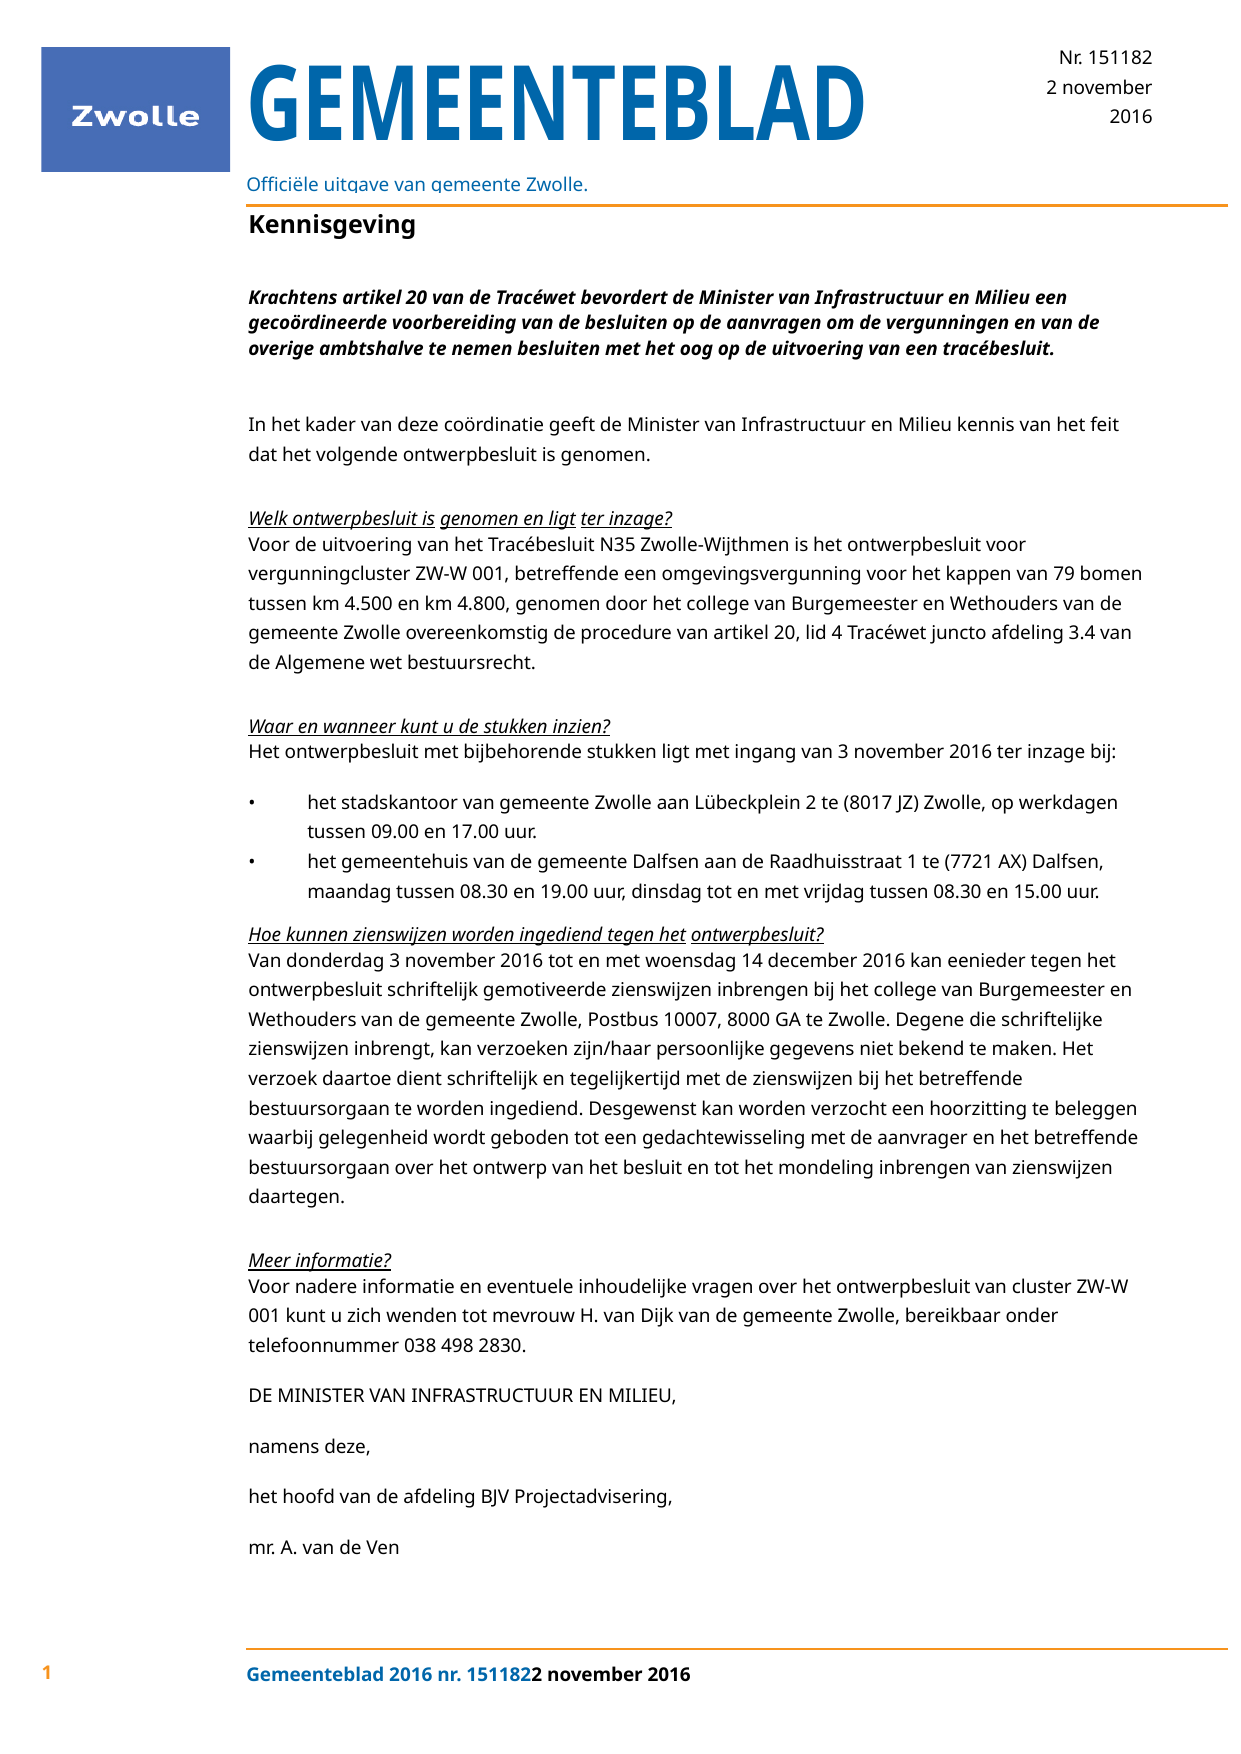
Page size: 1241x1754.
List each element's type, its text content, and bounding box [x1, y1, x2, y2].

text DE MINISTER VAN INFRASTRUCTUUR EN MILIEU, [248, 1383, 1152, 1408]
text Het ontwerpbesluit met bijbehorende stukken ligt met ingang van 3 november 2016 ter inzage bij: [248, 739, 1152, 764]
list het gemeentehuis van de gemeente Dalfsen aan de Raadhuisstraat 1 te (7721 AX) Dalfsen, maandag tussen 08.30 en 19.00 uur, dinsdag tot en met vrijdag tussen 08.30 en 15.00 uur. [248, 848, 1152, 904]
text Van donderdag 3 november 2016 tot en met woensdag 14 december 2016 kan eenieder tegen het ontwerpbesluit schriftelijk gemotiveerde zienswijzen inbrengen bij het college van Burgemeester en Wethouders van de gemeente Zwolle, Postbus 10007, 8000 GA te Zwolle. Degene die schriftelijke zienswijzen inbrengt, kan verzoeken zijn/haar persoonlijke gegevens niet bekend te maken. Het verzoek daartoe dient schriftelijk en tegelijkertijd met de zienswijzen bij het betreffende bestuursorgaan te worden ingediend. Desgewenst kan worden verzocht een hoorzitting te beleggen waarbij gelegenheid wordt geboden tot een gedachtewisseling met de aanvrager en het betreffende bestuursorgaan over het ontwerp van het besluit en tot het mondeling inbrengen van zienswijzen daartegen. [248, 947, 1152, 1209]
text mr. A. van de Ven [248, 1534, 1152, 1560]
text Meer informatie? [248, 1247, 1152, 1273]
text In het kader van deze coördinatie geeft de Minister van Infrastructuur en Milieu kennis van het feit dat het volgende ontwerpbesluit is genomen. [248, 411, 1152, 467]
text Voor nadere informatie en eventuele inhoudelijke vragen over het ontwerpbesluit van cluster ZW-W 001 kunt u zich wenden tot mevrouw H. van Dijk van de gemeente Zwolle, bereikbaar onder telefoonnummer 038 498 2830. [248, 1273, 1152, 1358]
text Krachtens artikel 20 van de Tracéwet bevordert de Minister van Infrastructuur en Milieu een gecoördineerde voorbereiding van de besluiten op de aanvragen om de vergunningen en van de overige ambtshalve te nemen besluiten met het oog op de uitvoering van een tracébesluit. [248, 284, 1152, 361]
text Hoe kunnen zienswijzen worden ingediend tegen het ontwerpbesluit? [248, 921, 1152, 947]
picture [41, 47, 231, 172]
text het hoofd van de afdeling BJV Projectadvisering, [248, 1483, 1152, 1509]
list het stadskantoor van gemeente Zwolle aan Lübeckplein 2 te (8017 JZ) Zwolle, op werkdagen tussen 09.00 en 17.00 uur. [248, 789, 1152, 844]
text Welk ontwerpbesluit is genomen en ligt ter inzage? [248, 505, 1152, 531]
text Voor de uitvoering van het Tracébesluit N35 Zwolle-Wijthmen is het ontwerpbesluit voor vergunningcluster ZW-W 001, betreffende een omgevingsvergunning voor het kappen van 79 bomen tussen km 4.500 en km 4.800, genomen door het college van Burgemeester en Wethouders van de gemeente Zwolle overeenkomstig de procedure van artikel 20, lid 4 Tracéwet juncto afdeling 3.4 van de Algemene wet bestuursrecht. [248, 531, 1152, 675]
text Waar en wanneer kunt u de stukken inzien? [248, 713, 1152, 739]
text namens deze, [248, 1433, 1152, 1459]
text Kennisgeving [248, 207, 1152, 241]
